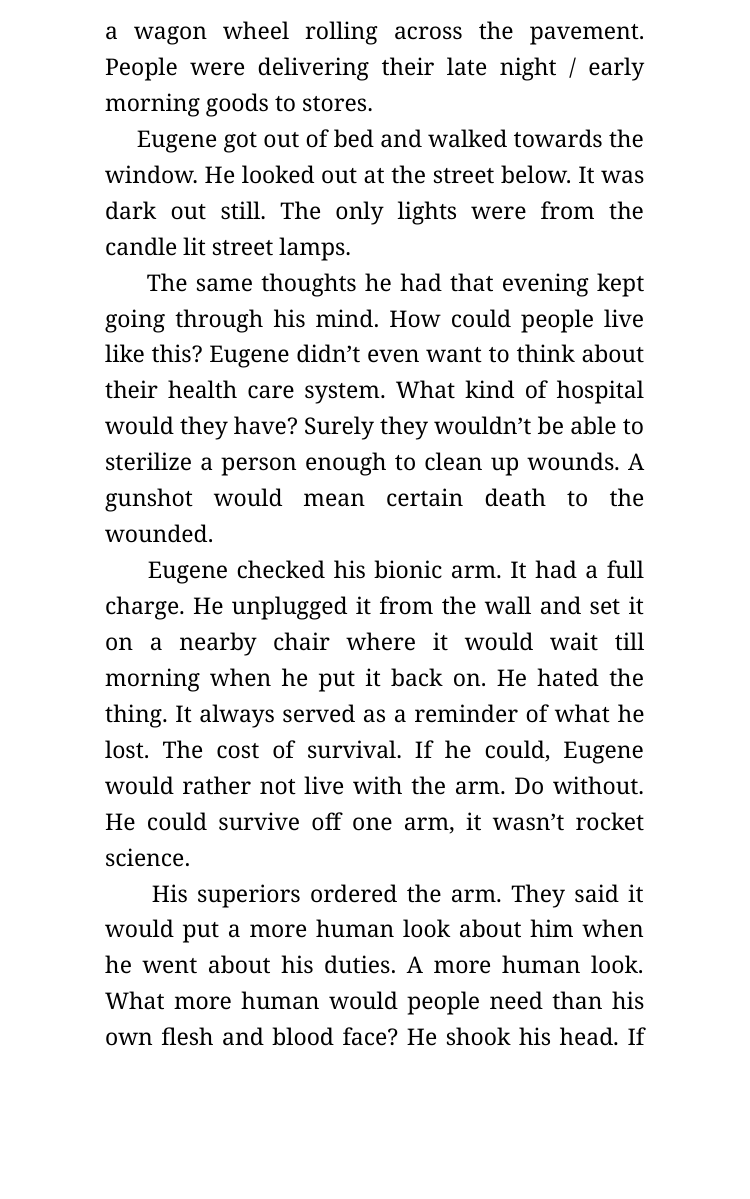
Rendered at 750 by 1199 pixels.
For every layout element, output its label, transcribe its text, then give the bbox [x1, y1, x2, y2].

text The same thoughts he had that evening kept going through his mind. How could people live like this? Eugene didn’t even want to think about their health care system. What kind of hospital would they have? Surely they wouldn’t be able to sterilize a person enough to clean up wounds. A gunshot would mean certain death to the wounded. [105, 267, 645, 549]
text Eugene checked his bionic arm. It had a full charge. He unplugged it from the wall and set it on a nearby chair where it would wait till morning when he put it back on. He hated the thing. It always served as a reminder of what he lost. The cost of survival. If he could, Eugene would rather not live with the arm. Do without. He could survive off one arm, it wasn’t rocket science. [105, 554, 645, 873]
text a wagon wheel rolling across the pavement. People were delivering their late night / early morning goods to stores. [105, 15, 645, 118]
text Eugene got out of bed and walked towards the window. He looked out at the street below. It was dark out still. The only lights were from the candle lit street lamps. [105, 123, 645, 262]
text His superiors ordered the arm. They said it would put a more human look about him when he went about his duties. A more human look. What more human would people need than his own flesh and blood face? He shook his head. If [105, 877, 645, 1052]
